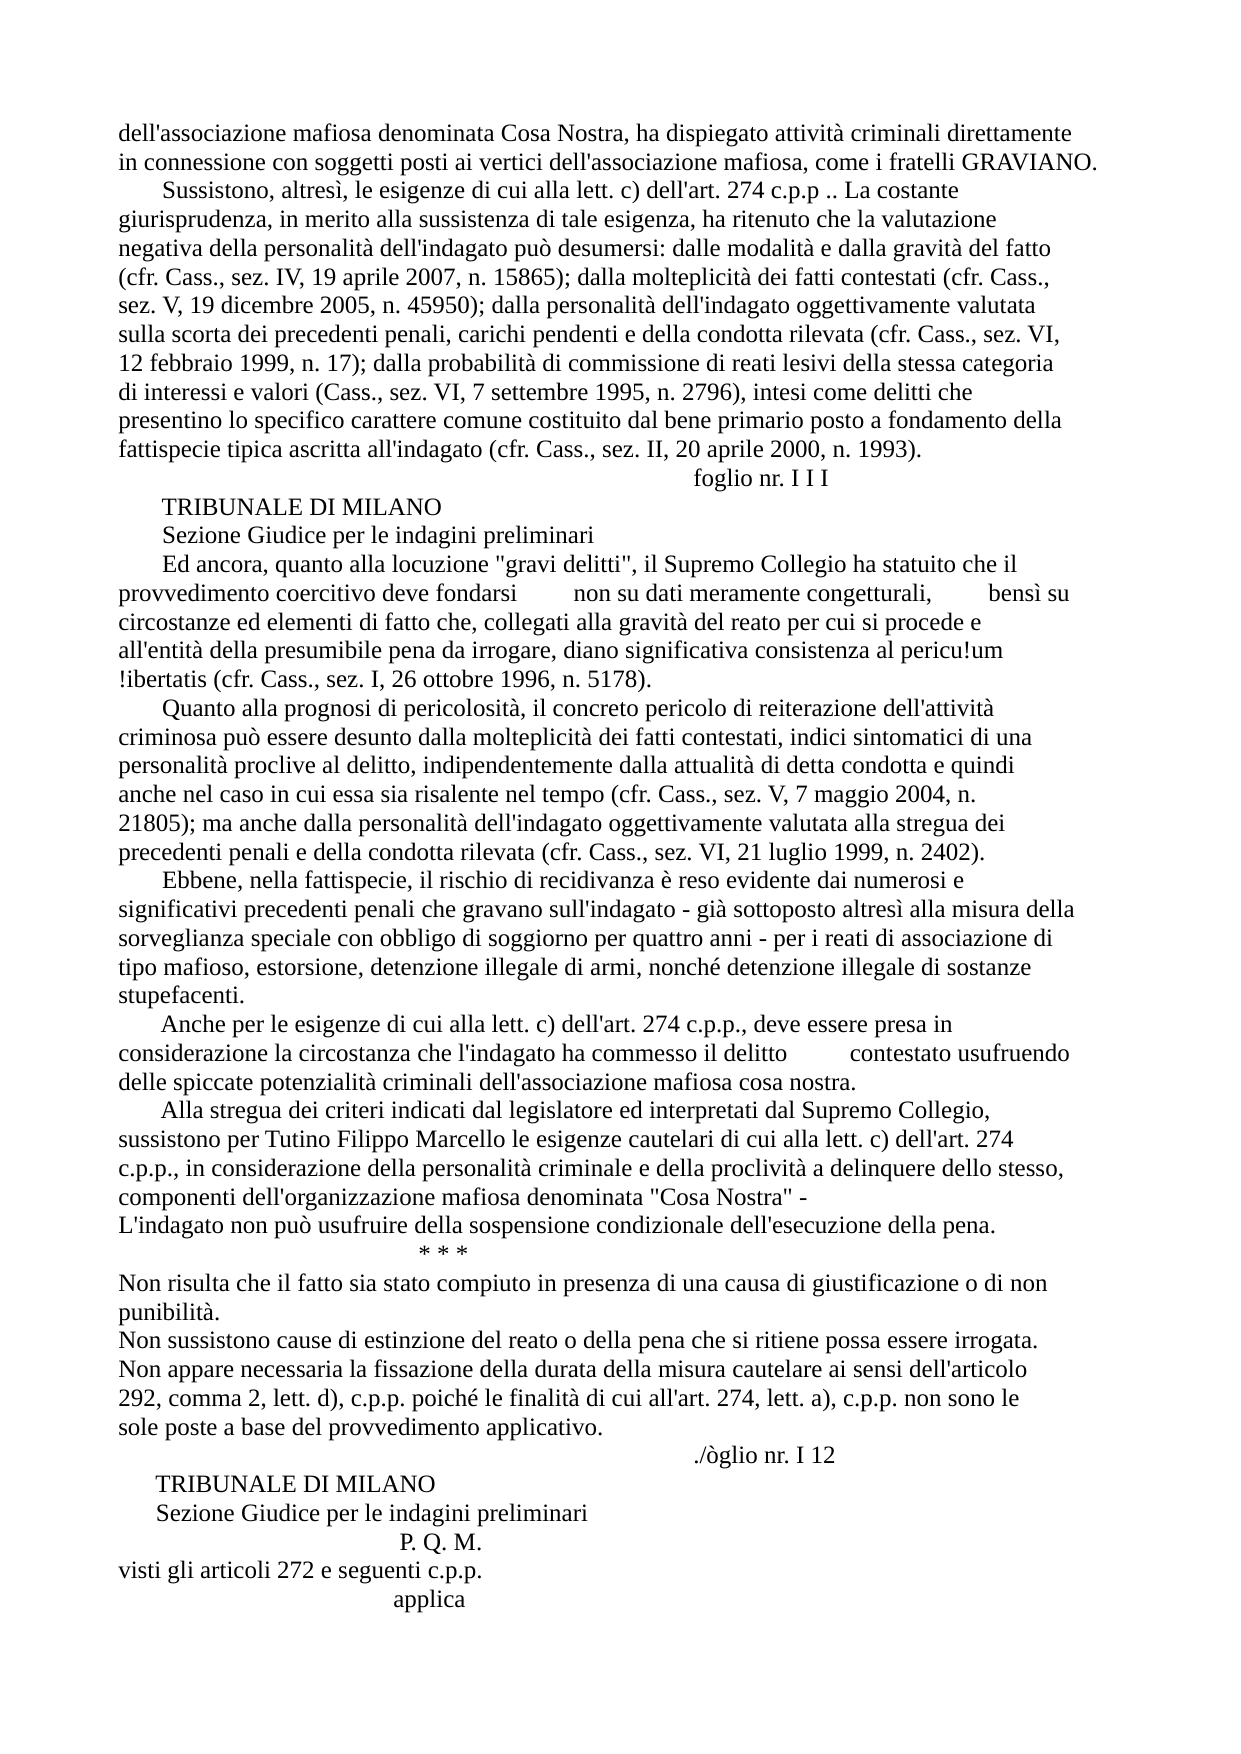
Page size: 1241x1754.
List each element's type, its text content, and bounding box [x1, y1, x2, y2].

text sole poste a base del provvedimento applicativo. [118, 1412, 1122, 1441]
text * * * [118, 1239, 1122, 1268]
text 12 febbraio 1999, n. 17); dalla probabilità di commissione di reati lesivi della stessa categoria [118, 348, 1122, 377]
text !ibertatis (cfr. Cass., sez. I, 26 ottobre 1996, n. 5178). [118, 664, 1122, 693]
text di interessi e valori (Cass., sez. VI, 7 settembre 1995, n. 2796), intesi come delitti che [118, 377, 1122, 406]
text 21805); ma anche dalla personalità dell'indagato oggettivamente valutata alla stregua dei [118, 808, 1122, 837]
text (cfr. Cass., sez. IV, 19 aprile 2007, n. 15865); dalla molteplicità dei fatti contestati (cfr. Cass., [118, 262, 1122, 291]
text Ed ancora, quanto alla locuzione "gravi delitti", il Supremo Collegio ha statuito che il [118, 549, 1122, 578]
text c.p.p., in considerazione della personalità criminale e della proclività a delinquere dello stesso, [118, 1153, 1122, 1182]
text componenti dell'organizzazione mafiosa denominata "Cosa Nostra" - [118, 1182, 1122, 1211]
text significativi precedenti penali che gravano sull'indagato - già sottoposto altresì alla misura della [118, 894, 1122, 923]
text visti gli articoli 272 e seguenti c.p.p. [118, 1556, 1122, 1584]
text sussistono per Tutino Filippo Marcello le esigenze cautelari di cui alla lett. c) dell'art. 274 [118, 1124, 1122, 1153]
text sulla scorta dei precedenti penali, carichi pendenti e della condotta rilevata (cfr. Cass., sez. VI, [118, 319, 1122, 348]
text tipo mafioso, estorsione, detenzione illegale di armi, nonché detenzione illegale di sostanze [118, 952, 1122, 981]
text considerazione la circostanza che l'indagato ha commesso il delitto contestato usufruendo [118, 1038, 1122, 1067]
text Anche per le esigenze di cui alla lett. c) dell'art. 274 c.p.p., deve essere presa in [118, 1009, 1122, 1038]
text Sezione Giudice per le indagini preliminari [118, 1498, 1122, 1527]
text Non sussistono cause di estinzione del reato o della pena che si ritiene possa essere irrogata. [118, 1326, 1122, 1354]
text personalità proclive al delitto, indipendentemente dalla attualità di detta condotta e quindi [118, 751, 1122, 779]
text delle spiccate potenzialità criminali dell'associazione mafiosa cosa nostra. [118, 1067, 1122, 1096]
text Sezione Giudice per le indagini preliminari [118, 521, 1122, 549]
text circostanze ed elementi di fatto che, collegati alla gravità del reato per cui si procede e [118, 607, 1122, 636]
text sorveglianza speciale con obbligo di soggiorno per quattro anni - per i reati di associazione di [118, 923, 1122, 952]
text Non appare necessaria la fissazione della durata della misura cautelare ai sensi dell'articolo [118, 1354, 1122, 1383]
text Non risulta che il fatto sia stato compiuto in presenza di una causa di giustificazione o di non [118, 1268, 1122, 1297]
text TRIBUNALE DI MILANO [118, 492, 1122, 521]
text presentino lo specifico carattere comune costituito dal bene primario posto a fondamento della [118, 406, 1122, 434]
text 292, comma 2, lett. d), c.p.p. poiché le finalità di cui all'art. 274, lett. a), c.p.p. non sono le [118, 1383, 1122, 1412]
text all'entità della presumibile pena da irrogare, diano significativa consistenza al pericu!um [118, 636, 1122, 664]
text giurisprudenza, in merito alla sussistenza di tale esigenza, ha ritenuto che la valutazione [118, 204, 1122, 233]
text foglio nr. I I I [118, 463, 1122, 492]
text ./òglio nr. I 12 [118, 1441, 1122, 1469]
text in connessione con soggetti posti ai vertici dell'associazione mafiosa, come i fratelli GRAVIANO. [118, 147, 1122, 176]
text precedenti penali e della condotta rilevata (cfr. Cass., sez. VI, 21 luglio 1999, n. 2402). [118, 837, 1122, 866]
text TRIBUNALE DI MILANO [118, 1469, 1122, 1498]
text P. Q. M. [118, 1527, 1122, 1556]
text stupefacenti. [118, 981, 1122, 1009]
text Quanto alla prognosi di pericolosità, il concreto pericolo di reiterazione dell'attività [118, 693, 1122, 722]
text negativa della personalità dell'indagato può desumersi: dalle modalità e dalla gravità del fatto [118, 233, 1122, 262]
text Sussistono, altresì, le esigenze di cui alla lett. c) dell'art. 274 c.p.p .. La costante [118, 176, 1122, 204]
text applica [118, 1584, 1122, 1613]
text L'indagato non può usufruire della sospensione condizionale dell'esecuzione della pena. [118, 1211, 1122, 1239]
text provvedimento coercitivo deve fondarsi non su dati meramente congetturali, bensì su [118, 578, 1122, 607]
text Alla stregua dei criteri indicati dal legislatore ed interpretati dal Supremo Collegio, [118, 1096, 1122, 1124]
text fattispecie tipica ascritta all'indagato (cfr. Cass., sez. II, 20 aprile 2000, n. 1993). [118, 434, 1122, 463]
text Ebbene, nella fattispecie, il rischio di recidivanza è reso evidente dai numerosi e [118, 866, 1122, 894]
text anche nel caso in cui essa sia risalente nel tempo (cfr. Cass., sez. V, 7 maggio 2004, n. [118, 779, 1122, 808]
text criminosa può essere desunto dalla molteplicità dei fatti contestati, indici sintomatici di una [118, 722, 1122, 751]
text punibilità. [118, 1297, 1122, 1326]
text sez. V, 19 dicembre 2005, n. 45950); dalla personalità dell'indagato oggettivamente valutata [118, 291, 1122, 319]
text dell'associazione mafiosa denominata Cosa Nostra, ha dispiegato attività criminali direttamente [118, 118, 1122, 147]
